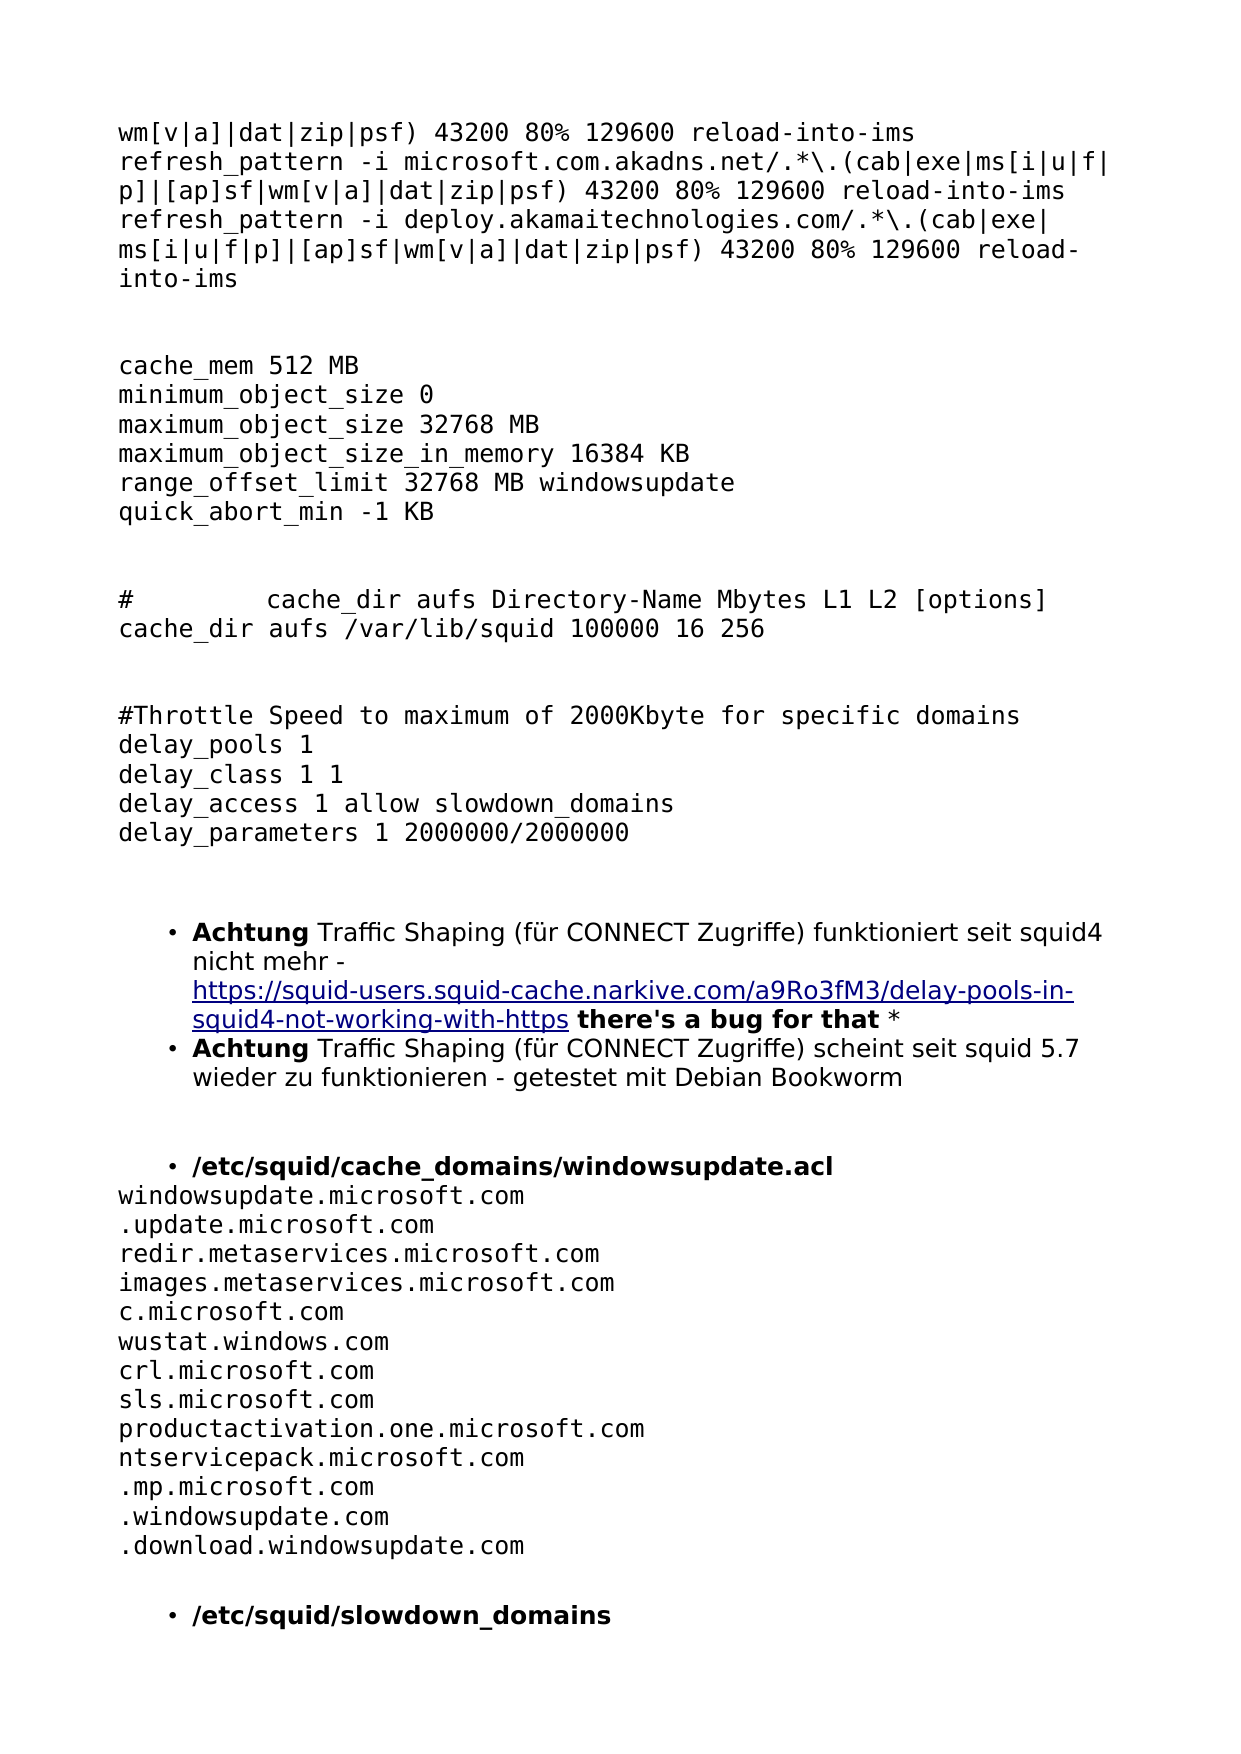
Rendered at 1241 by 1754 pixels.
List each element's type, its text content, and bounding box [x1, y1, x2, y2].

text wm[v|a]|dat|zip|psf) 43200 80% 129600 reload-into-ims refresh_pattern -i microsoft.com.akadns.net/.*\.(cab|exe|ms[i|u|f|p]|[ap]sf|wm[v|a]|dat|zip|psf) 43200 80% 129600 reload-into-ims refresh_pattern -i deploy.akamaitechnologies.com/.*\.(cab|exe|ms[i|u|f|p]|[ap]sf|wm[v|a]|dat|zip|psf) 43200 80% 129600 reload-into-ims cache_mem 512 MB minimum_object_size 0 maximum_object_size 32768 MB maximum_object_size_in_memory 16384 KB range_offset_limit 32768 MB windowsupdate quick_abort_min -1 KB # cache_dir aufs Directory-Name Mbytes L1 L2 [options] cache_dir aufs /var/lib/squid 100000 16 256 #Throttle Speed to maximum of 2000Kbyte for specific domains delay_pools 1 delay_class 1 1 delay_access 1 allow slowdown_domains delay_parameters 1 2000000/2000000 [118, 118, 1122, 876]
list Achtung Traffic Shaping (für CONNECT Zugriffe) funktioniert seit squid4 nicht mehr - https://squid-users.squid-cache.narkive.com/a9Ro3fM3/delay-pools-in-squid4-not-working-with-https there's a bug for that * [177, 918, 1122, 1034]
list /etc/squid/cache_domains/windowsupdate.acl [177, 1152, 1122, 1181]
list Achtung Traffic Shaping (für CONNECT Zugriffe) scheint seit squid 5.7 wieder zu funktionieren - getestet mit Debian Bookworm [177, 1034, 1122, 1093]
text windowsupdate.microsoft.com .update.microsoft.com redir.metaservices.microsoft.com images.metaservices.microsoft.com c.microsoft.com wustat.windows.com crl.microsoft.com sls.microsoft.com productactivation.one.microsoft.com ntservicepack.microsoft.com .mp.microsoft.com .windowsupdate.com .download.windowsupdate.com [118, 1181, 1122, 1560]
list /etc/squid/slowdown_domains [177, 1601, 1122, 1630]
